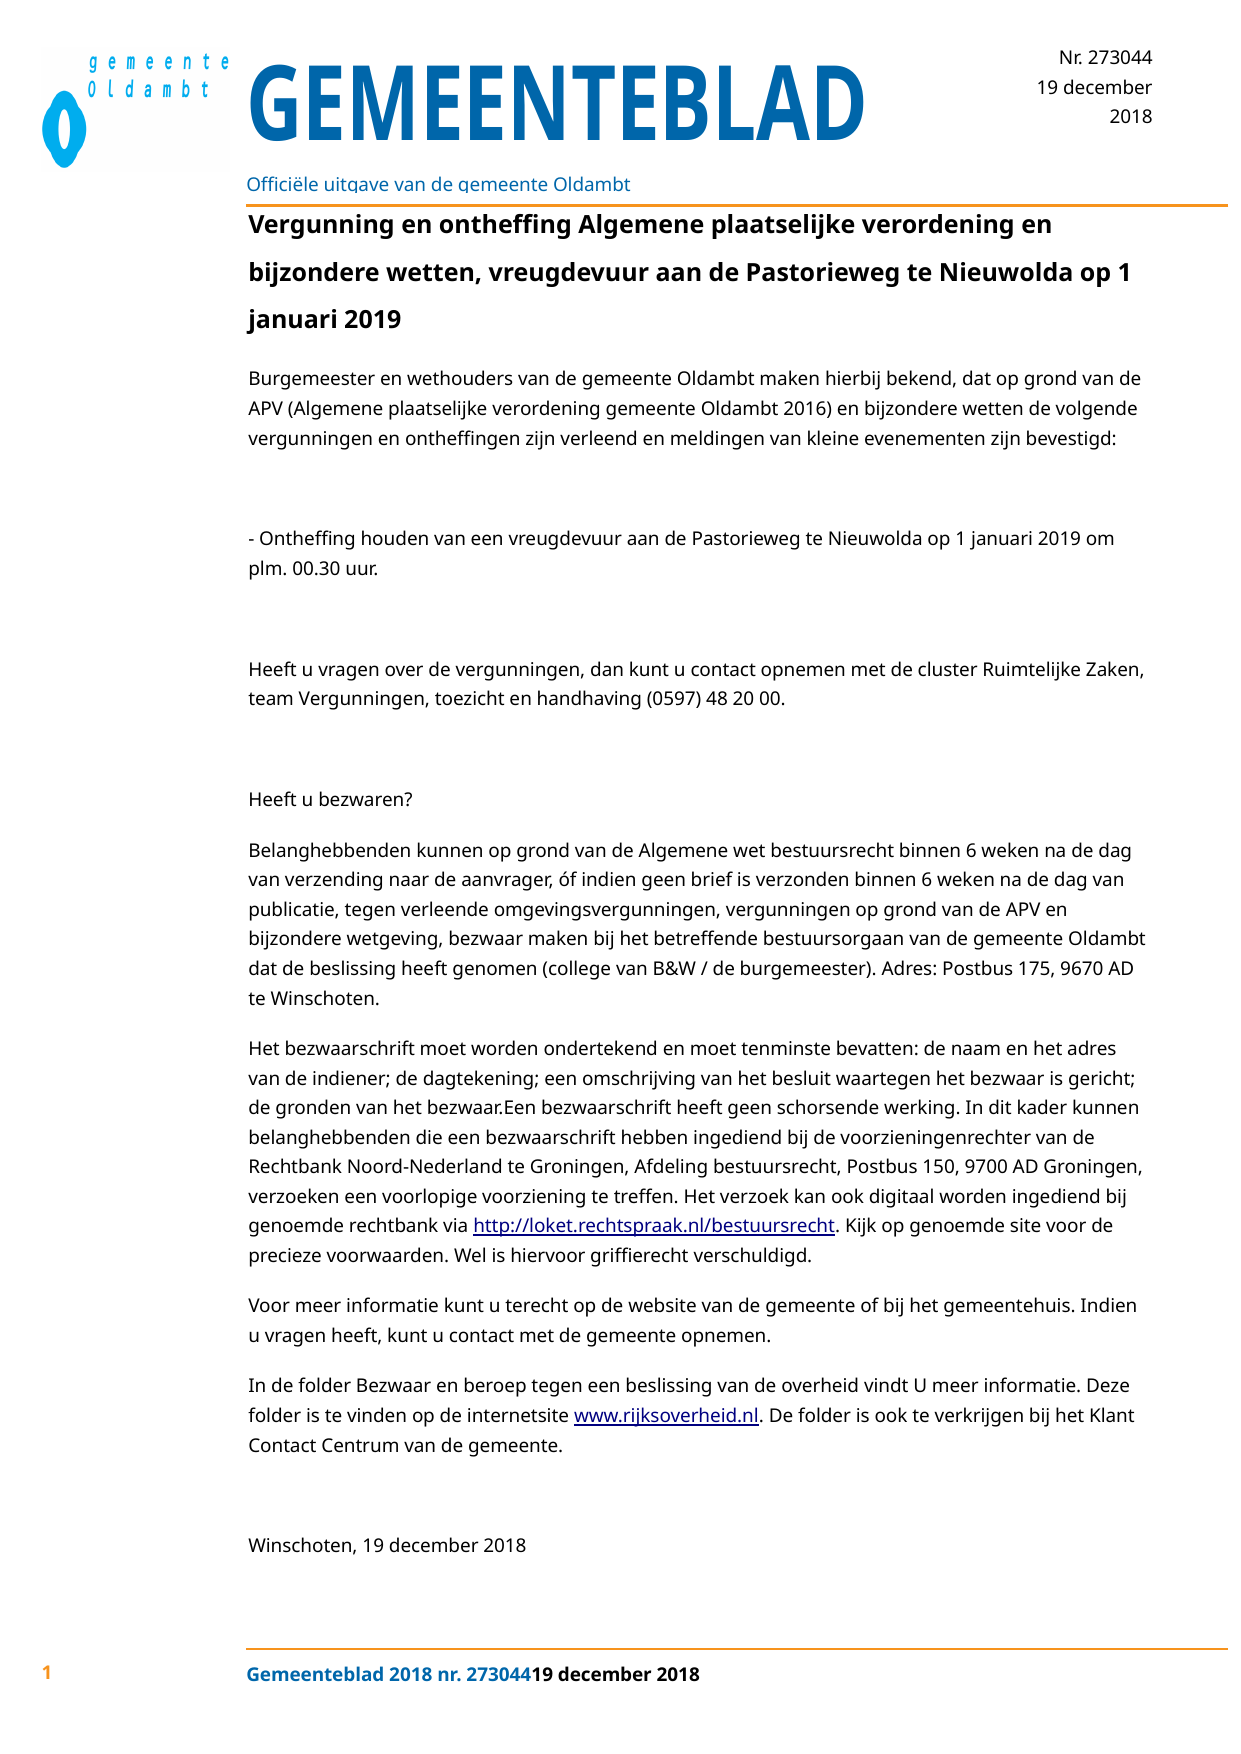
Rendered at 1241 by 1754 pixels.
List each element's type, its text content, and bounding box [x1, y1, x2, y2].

text Heeft u bezwaren? [248, 786, 1152, 812]
text - Ontheffing houden van een vreugdevuur aan de Pastorieweg te Nieuwolda op 1 januari 2019 om plm. 00.30 uur. [248, 526, 1152, 581]
text Heeft u vragen over de vergunningen, dan kunt u contact opnemen met de cluster Ruimtelijke Zaken, team Vergunningen, toezicht en handhaving (0597) 48 20 00. [248, 656, 1152, 711]
text In de folder Bezwaar en beroep tegen een beslissing van de overheid vindt U meer informatie. Deze folder is te vinden op de internetsite www.rijksoverheid.nl. De folder is ook te verkrijgen bij het Klant Contact Centrum van de gemeente. [248, 1373, 1152, 1457]
text Vergunning en ontheffing Algemene plaatselijke verordening en bijzondere wetten, vreugdevuur aan de Pastorieweg te Nieuwolda op 1 januari 2019 [248, 207, 1152, 336]
text Belanghebbenden kunnen op grond van de Algemene wet bestuursrecht binnen 6 weken na de dag van verzending naar de aanvrager, óf indien geen brief is verzonden binnen 6 weken na de dag van publicatie, tegen verleende omgevingsvergunningen, vergunningen op grond van de APV en bijzondere wetgeving, bezwaar maken bij het betreffende bestuursorgaan van de gemeente Oldambt dat de beslissing heeft genomen (college van B&W / de burgemeester). Adres: Postbus 175, 9670 AD te Winschoten. [248, 837, 1152, 1010]
text Winschoten, 19 december 2018 [248, 1533, 1152, 1558]
picture [41, 47, 231, 172]
text Voor meer informatie kunt u terecht op de website van de gemeente of bij het gemeentehuis. Indien u vragen heeft, kunt u contact met de gemeente opnemen. [248, 1293, 1152, 1348]
text Het bezwaarschrift moet worden ondertekend en moet tenminste bevatten: de naam en het adres van de indiener; de dagtekening; een omschrijving van het besluit waartegen het bezwaar is gericht; de gronden van het bezwaar.Een bezwaarschrift heeft geen schorsende werking. In dit kader kunnen belanghebbenden die een bezwaarschrift hebben ingediend bij de voorzieningenrechter van de Rechtbank Noord-Nederland te Groningen, Afdeling bestuursrecht, Postbus 150, 9700 AD Groningen, verzoeken een voorlopige voorziening te treffen. Het verzoek kan ook digitaal worden ingediend bij genoemde rechtbank via http://loket.rechtspraak.nl/bestuursrecht. Kijk op genoemde site voor de precieze voorwaarden. Wel is hiervoor griffierecht verschuldigd. [248, 1035, 1152, 1268]
text Burgemeester en wethouders van de gemeente Oldambt maken hierbij bekend, dat op grond van de APV (Algemene plaatselijke verordening gemeente Oldambt 2016) en bijzondere wetten de volgende vergunningen en ontheffingen zijn verleend en meldingen van kleine evenementen zijn bevestigd: [248, 366, 1152, 450]
